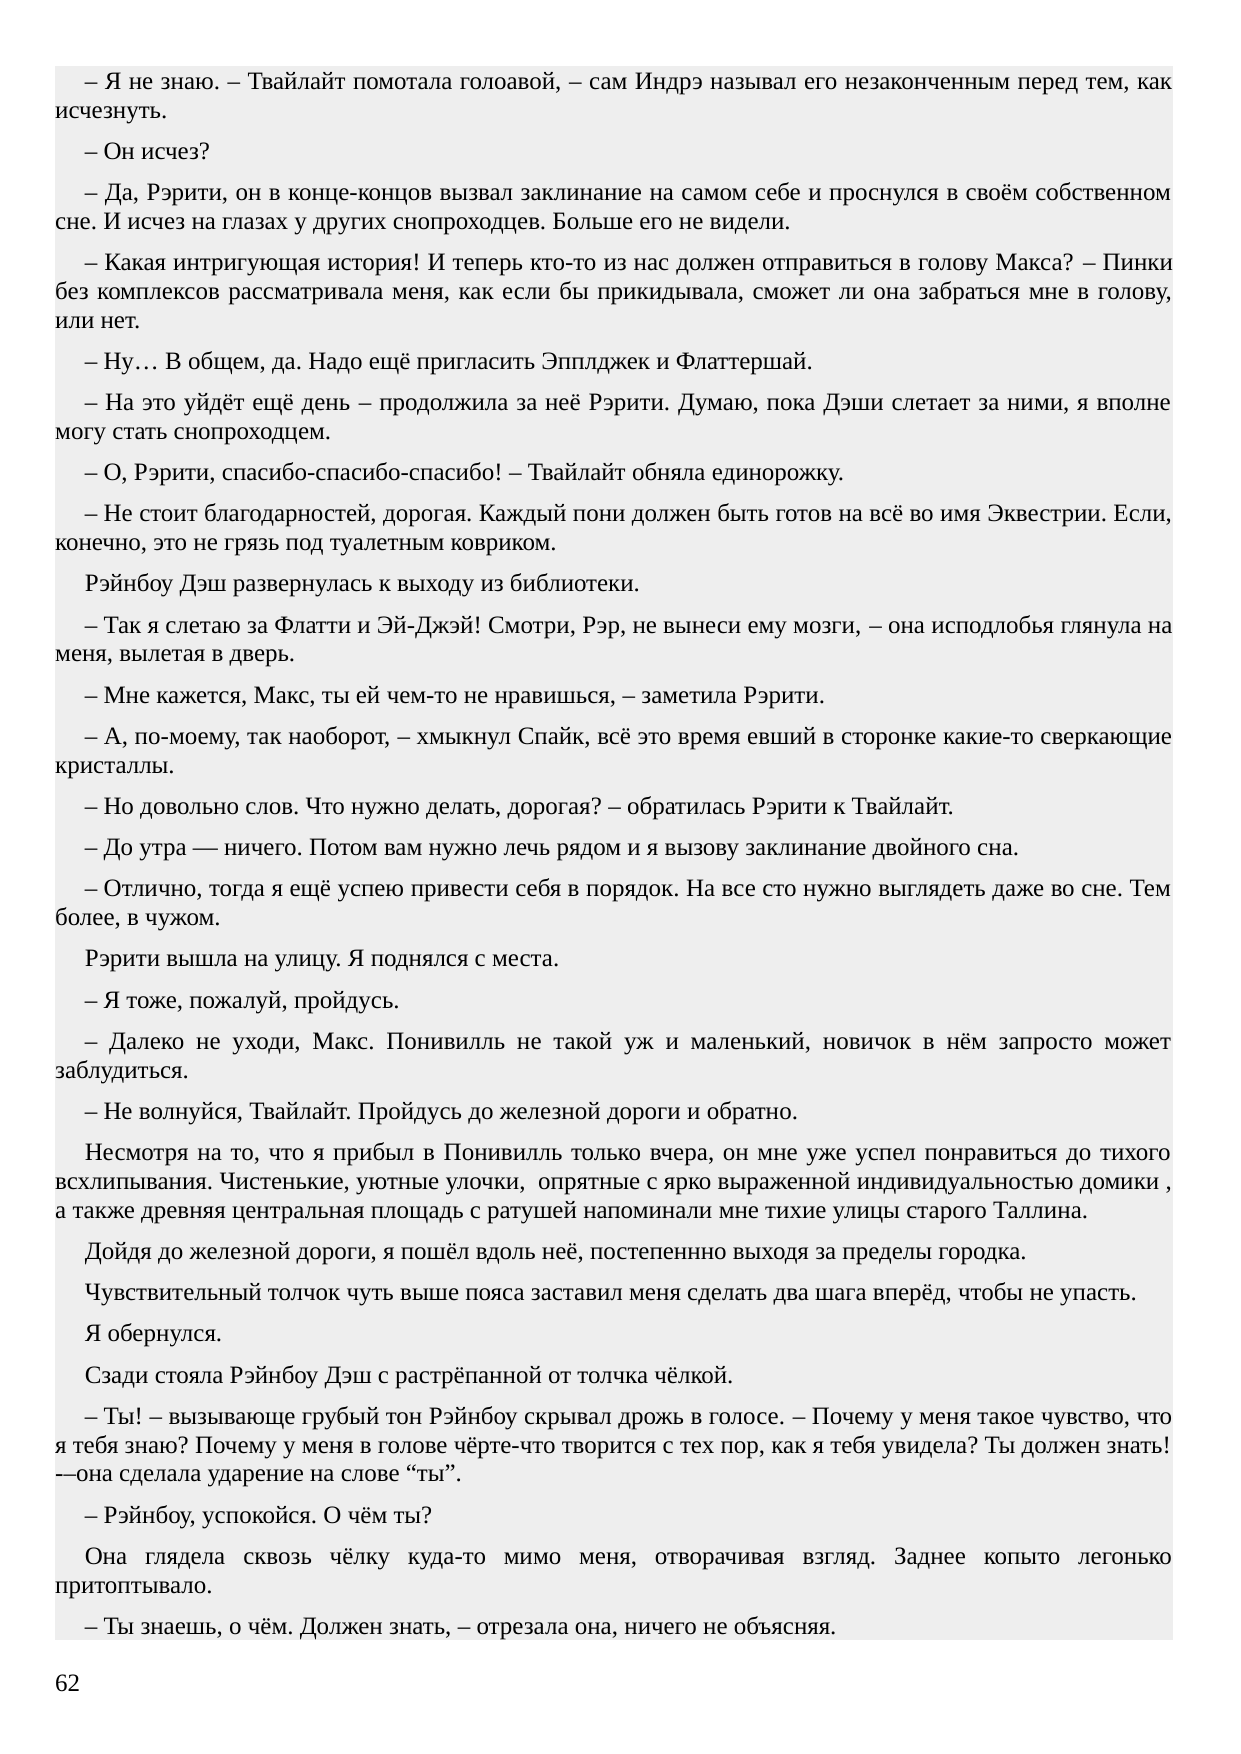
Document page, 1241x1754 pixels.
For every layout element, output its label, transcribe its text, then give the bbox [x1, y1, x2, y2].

text – Мне кажется, Макс, ты ей чем-то не нравишься, – заметила Рэрити. [55, 680, 1173, 708]
text – Рэйнбоу, успокойся. О чём ты? [55, 1500, 1173, 1528]
text – Да, Рэрити, он в конце-концов вызвал заклинание на самом себе и проснулся в своём собственном сне. И исчез на глазах у других снопроходцев. Больше его не видели. [55, 177, 1173, 235]
text – На это уйдёт ещё день – продолжила за неё Рэрити. Думаю, пока Дэши слетает за ними, я вполне могу стать снопроходцем. [55, 387, 1173, 445]
text – Ну… В общем, да. Надо ещё пригласить Эпплджек и Флаттершай. [55, 346, 1173, 375]
text – Он исчез? [55, 136, 1173, 165]
text – Не стоит благодарностей, дорогая. Каждый пони должен быть готов на всё во имя Эквестрии. Если, конечно, это не грязь под туалетным ковриком. [55, 498, 1173, 556]
text Несмотря на то, что я прибыл в Понивилль только вчера, он мне уже успел понравиться до тихого всхлипывания. Чистенькие, уютные улочки, опрятные с ярко выраженной индивидуальностью домики , а также древняя центральная площадь с ратушей напоминали мне тихие улицы старого Таллина. [55, 1137, 1173, 1223]
text – Далеко не уходи, Макс. Понивилль не такой уж и маленький, новичок в нём запросто может заблудиться. [55, 1026, 1173, 1083]
text – Так я слетаю за Флатти и Эй-Джэй! Смотри, Рэр, не вынеси ему мозги, – она исподлобья глянула на меня, вылетая в дверь. [55, 610, 1173, 667]
text – Но довольно слов. Что нужно делать, дорогая? – обратилась Рэрити к Твайлайт. [55, 791, 1173, 820]
text – Отлично, тогда я ещё успею привести себя в порядок. На все сто нужно выглядеть даже во сне. Тем более, в чужом. [55, 873, 1173, 931]
text Чувствительный толчок чуть выше пояса заставил меня сделать два шага вперёд, чтобы не упасть. [55, 1277, 1173, 1306]
text – Какая интригующая история! И теперь кто-то из нас должен отправиться в голову Макса? – Пинки без комплексов рассматривала меня, как если бы прикидывала, сможет ли она забраться мне в голову, или нет. [55, 247, 1173, 333]
text – О, Рэрити, спасибо-спасибо-спасибо! – Твайлайт обняла единорожку. [55, 457, 1173, 486]
text – Ты! – вызывающе грубый тон Рэйнбоу скрывал дрожь в голосе. – Почему у меня такое чувство, что я тебя знаю? Почему у меня в голове чёрте-что творится с тех пор, как я тебя увидела? Ты должен знать! -–она сделала ударение на слове “ты”. [55, 1401, 1173, 1487]
text – Не волнуйся, Твайлайт. Пройдусь до железной дороги и обратно. [55, 1096, 1173, 1125]
text Рэйнбоу Дэш развернулась к выходу из библиотеки. [55, 568, 1173, 597]
text Дойдя до железной дороги, я пошёл вдоль неё, постепеннно выходя за пределы городка. [55, 1236, 1173, 1265]
text – А, по-моему, так наоборот, – хмыкнул Спайк, всё это время евший в сторонке какие-то сверкающие кристаллы. [55, 721, 1173, 778]
text – Ты знаешь, о чём. Должен знать, – отрезала она, ничего не объясняя. [55, 1611, 1173, 1640]
text – Я тоже, пожалуй, пройдусь. [55, 985, 1173, 1013]
text – Я не знаю. – Твайлайт помотала голоавой, – сам Индрэ называл его незаконченным перед тем, как исчезнуть. [55, 66, 1173, 123]
text Сзади стояла Рэйнбоу Дэш с растрёпанной от толчка чёлкой. [55, 1360, 1173, 1388]
text Я обернулся. [55, 1318, 1173, 1347]
text Она глядела сквозь чёлку куда-то мимо меня, отворачивая взгляд. Заднее копыто легонько притоптывало. [55, 1541, 1173, 1598]
text Рэрити вышла на улицу. Я поднялся с места. [55, 943, 1173, 972]
text – До утра — ничего. Потом вам нужно лечь рядом и я вызову заклинание двойного сна. [55, 832, 1173, 861]
